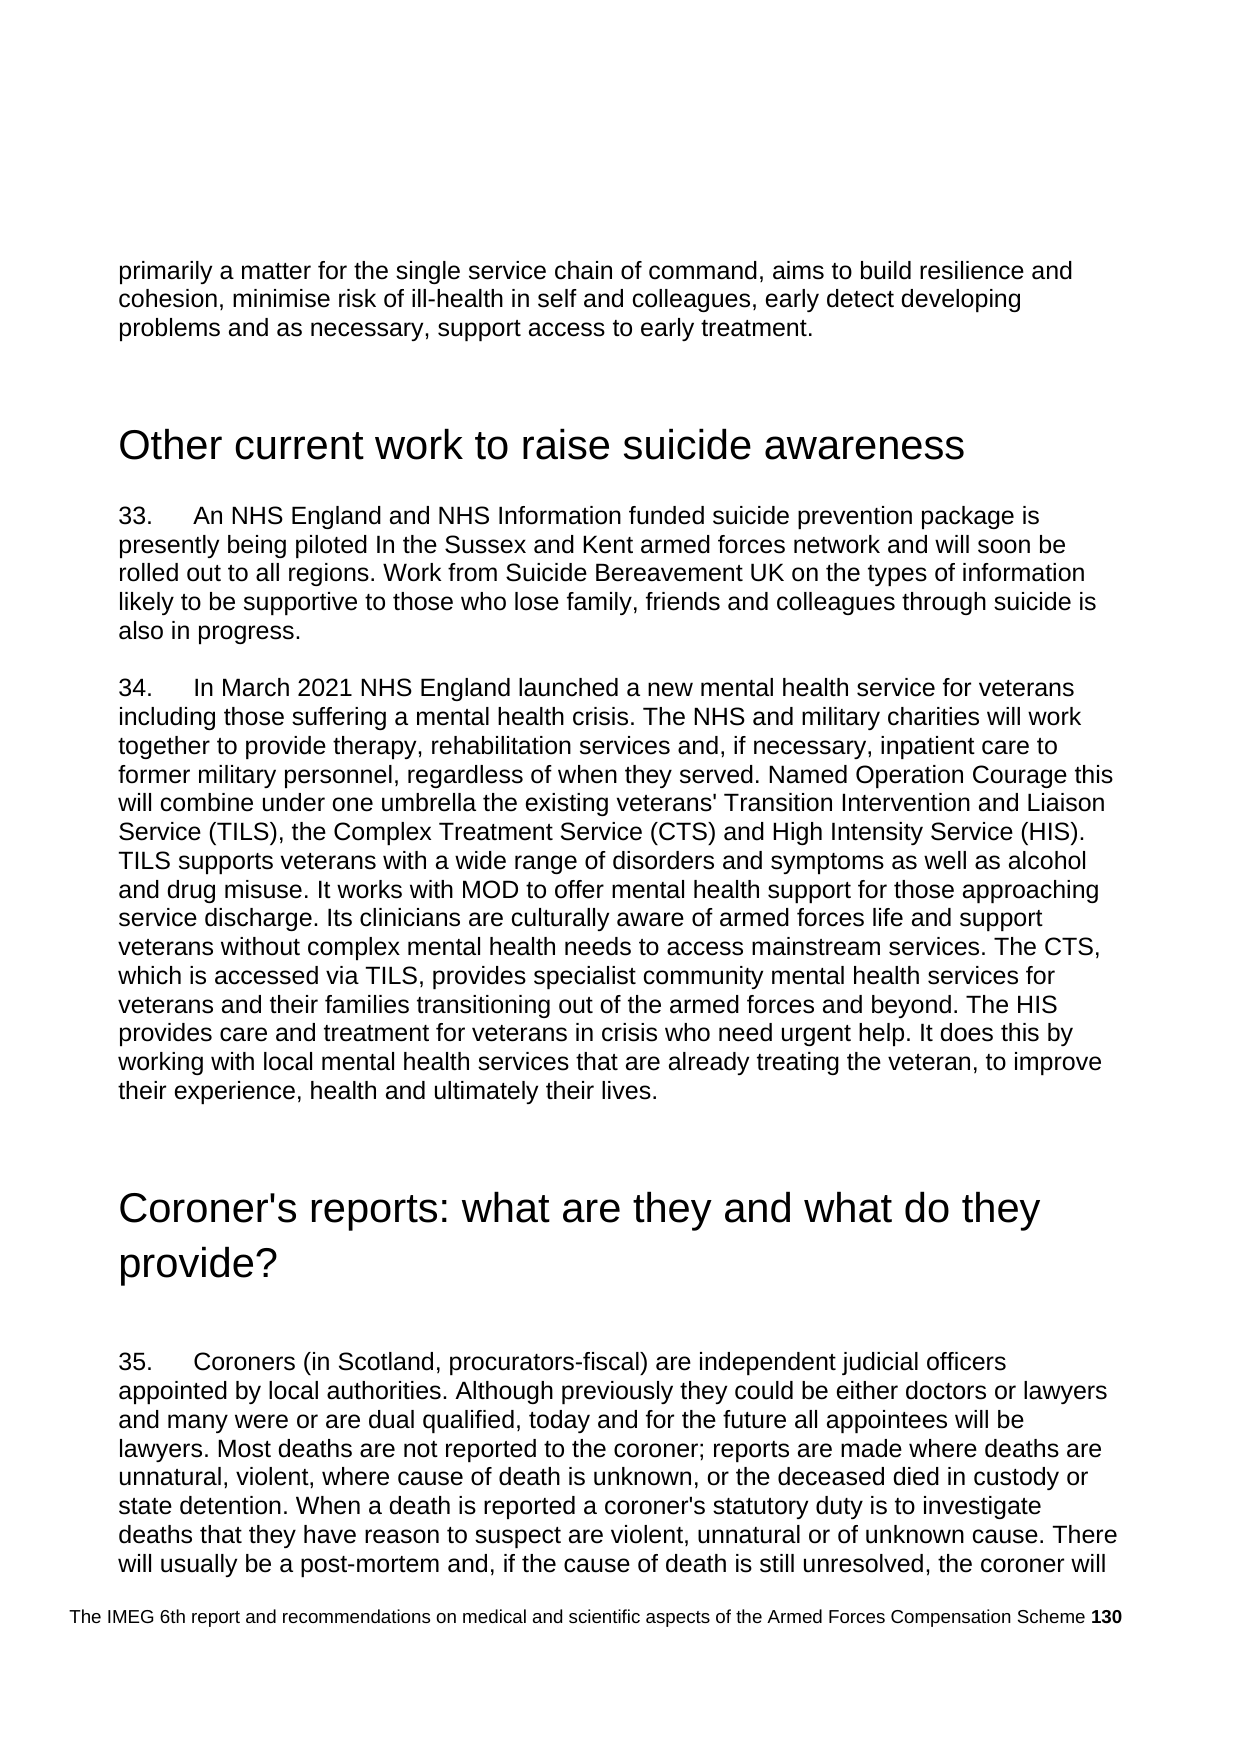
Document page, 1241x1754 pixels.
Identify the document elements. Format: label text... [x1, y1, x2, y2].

subtitle Other current work to raise suicide awareness [118, 421, 1122, 469]
list In March 2021 NHS England launched a new mental health service for veterans including those suffering a mental health crisis. The NHS and military charities will work together to provide therapy, rehabilitation services and, if necessary, inpatient care to former military personnel, regardless of when they served. Named Operation Courage this will combine under one umbrella the existing veterans' Transition Intervention and Liaison Service (TILS), the Complex Treatment Service (CTS) and High Intensity Service (HIS). TILS supports veterans with a wide range of disorders and symptoms as well as alcohol and drug misuse. It works with MOD to offer mental health support for those approaching service discharge. Its clinicians are culturally aware of armed forces life and support veterans without complex mental health needs to access mainstream services. The CTS, which is accessed via TILS, provides specialist community mental health services for veterans and their families transitioning out of the armed forces and beyond. The HIS provides care and treatment for veterans in crisis who need urgent help. It does this by working with local mental health services that are already treating the veteran, to improve their experience, health and ultimately their lives. [118, 673, 1122, 1104]
list Coroners (in Scotland, procurators-fiscal) are independent judicial officers appointed by local authorities. Although previously they could be either doctors or lawyers and many were or are dual qualified, today and for the future all appointees will be lawyers. Most deaths are not reported to the coroner; reports are made where deaths are unnatural, violent, where cause of death is unknown, or the deceased died in custody or state detention. When a death is reported a coroner's statutory duty is to investigate deaths that they have reason to suspect are violent, unnatural or of unknown cause. There will usually be a post-mortem and, if the cause of death is still unresolved, the coroner will [118, 1347, 1122, 1577]
subtitle Coroner's reports: what are they and what do they provide? [118, 1183, 1122, 1286]
list An NHS England and NHS Information funded suicide prevention package is presently being piloted In the Sussex and Kent armed forces network and will soon be rolled out to all regions. Work from Suicide Bereavement UK on the types of information likely to be supportive to those who lose family, friends and colleagues through suicide is also in progress. [118, 501, 1122, 644]
list primarily a matter for the single service chain of command, aims to build resilience and cohesion, minimise risk of ill-health in self and colleagues, early detect developing problems and as necessary, support access to early treatment. [118, 256, 1122, 342]
